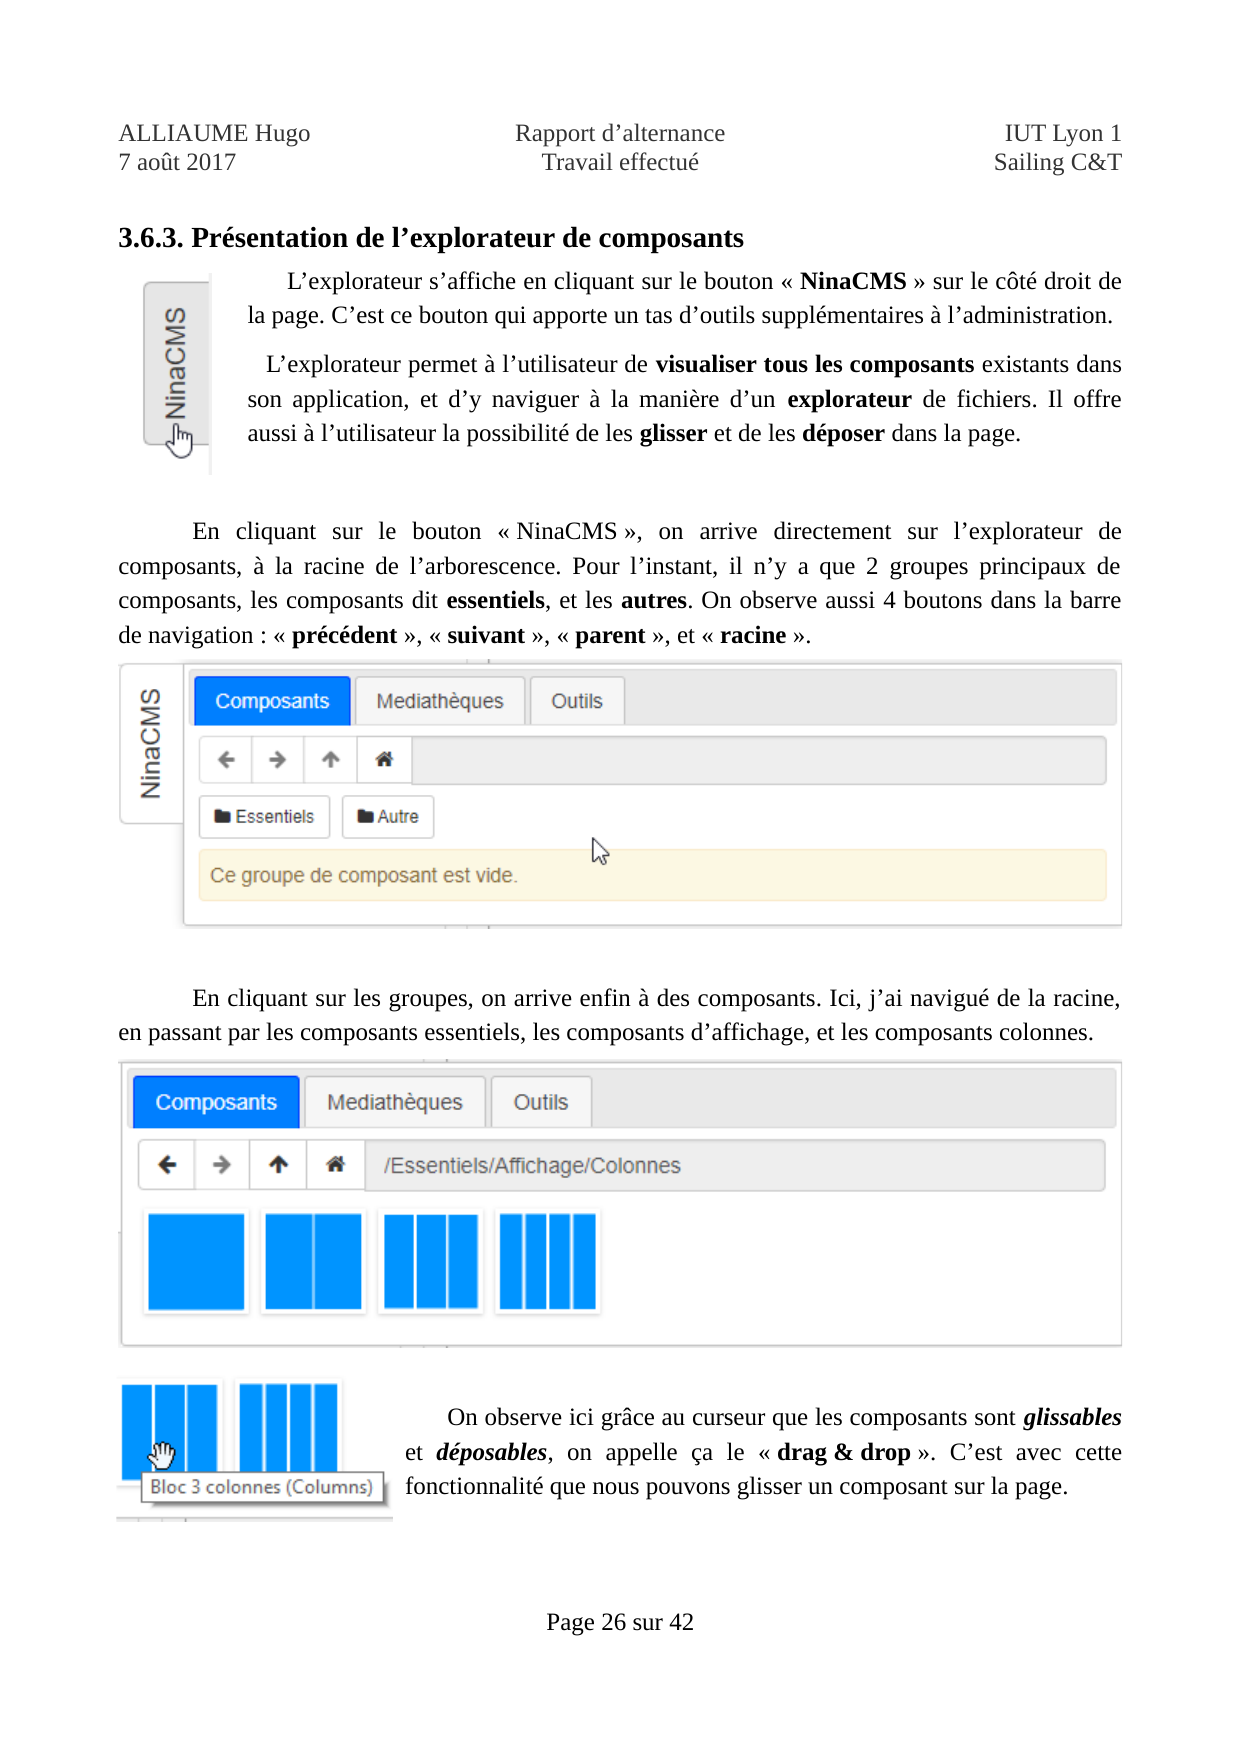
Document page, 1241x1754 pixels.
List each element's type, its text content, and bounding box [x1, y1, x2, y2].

text On observe ici grâce au curseur que les composants sont glissables et déposables, on appelle ça le « drag & drop ». C’est avec cette fonctionnalité que nous pouvons glisser un composant sur la page. [393, 1402, 1122, 1500]
text L’explorateur permet à l’utilisateur de visualiser tous les composants existants dans son application, et d’y naviguer à la manière d’un explorateur de fichiers. Il offre aussi à l’utilisateur la possibilité de les glisser et de les déposer dans la page. [212, 349, 1122, 447]
picture [118, 659, 1123, 929]
text En cliquant sur les groupes, on arrive enfin à des composants. Ici, j’ai navigué de la racine, en passant par les composants essentiels, les composants d’affichage, et les composants colonnes. [118, 983, 1122, 1046]
text L’explorateur s’affiche en cliquant sur le bouton « NinaCMS » sur le côté droit de la page. C’est ce bouton qui apporte un tas d’outils supplémentaires à l’administration. [118, 266, 1122, 329]
picture [136, 273, 212, 475]
picture [116, 1371, 393, 1522]
subtitle 3.6.3. Présentation de l’explorateur de composants [118, 220, 1122, 253]
text En cliquant sur le bouton « NinaCMS », on arrive directement sur l’explorateur de composants, à la racine de l’arborescence. Pour l’instant, il n’y a que 2 groupes principaux de composants, les composants dit essentiels, et les autres. On observe aussi 4 boutons dans la barre de navigation : « précédent », « suivant », « parent », et « racine ». [118, 516, 1122, 648]
picture [118, 1059, 1123, 1348]
